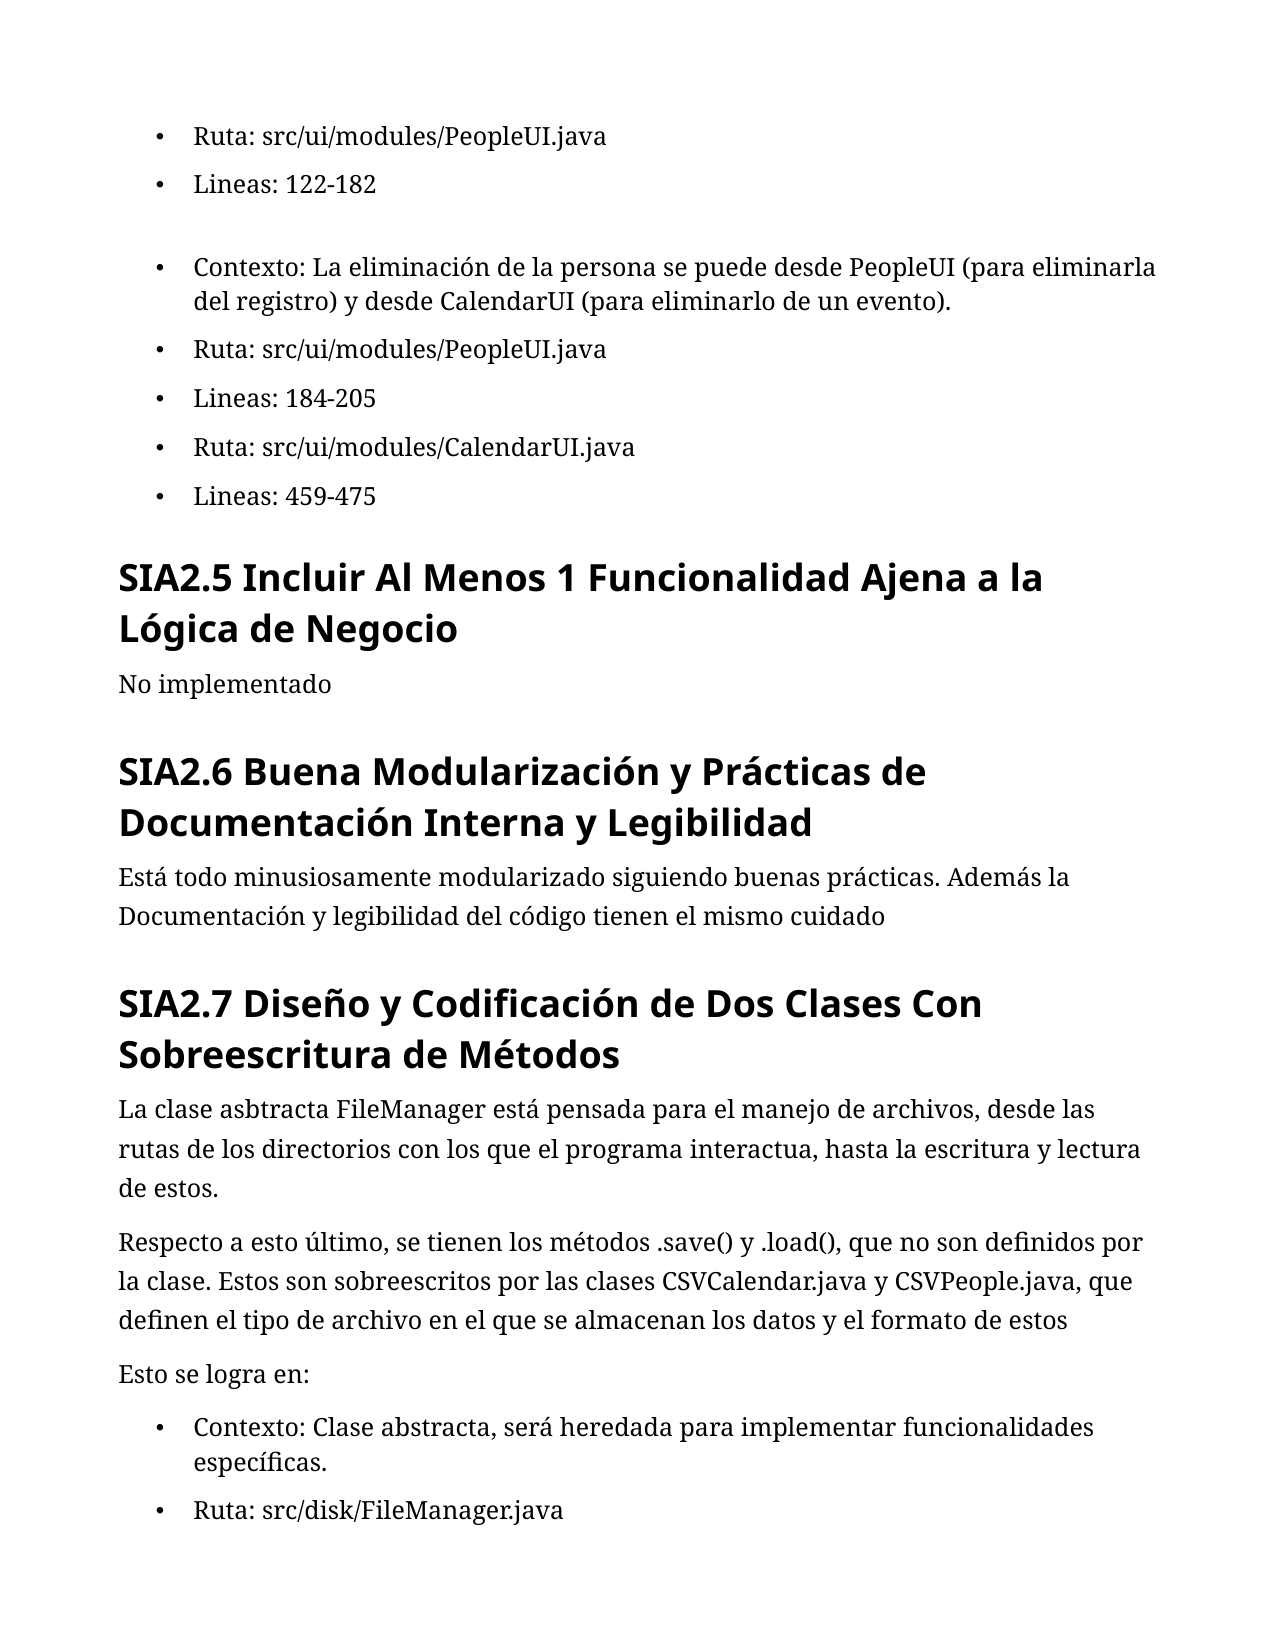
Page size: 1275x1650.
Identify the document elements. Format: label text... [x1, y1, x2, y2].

subtitle SIA2.7 Diseño y Codificación de Dos Clases Con Sobreescritura de Métodos [118, 978, 1157, 1080]
list Ruta: src/disk/FileManager.java [156, 1493, 1157, 1527]
list Contexto: Clase abstracta, será heredada para implementar funcionalidades específicas. [156, 1410, 1157, 1478]
text Esto se logra en: [118, 1356, 1157, 1390]
text Respecto a esto último, se tienen los métodos .save() y .load(), que no son definidos por la clase. Estos son sobreescritos por las clases CSVCalendar.java y CSVPeople.java, que definen el tipo de archivo en el que se almacenan los datos y el formato de estos [118, 1224, 1157, 1337]
list Ruta: src/ui/modules/PeopleUI.java [156, 118, 1157, 152]
subtitle SIA2.6 Buena Modularización y Prácticas de Documentación Interna y Legibilidad [118, 745, 1157, 847]
text No implementado [118, 666, 1157, 700]
list Ruta: src/ui/modules/PeopleUI.java [156, 332, 1157, 366]
list Lineas: 184-205 [156, 381, 1157, 415]
list Lineas: 122-182 [156, 167, 1157, 201]
list Lineas: 459-475 [156, 478, 1157, 512]
list Ruta: src/ui/modules/CalendarUI.java [156, 429, 1157, 463]
list Contexto: La eliminación de la persona se puede desde PeopleUI (para eliminarla del registro) y desde CalendarUI (para eliminarlo de un evento). [156, 249, 1157, 318]
text La clase asbtracta FileManager está pensada para el manejo de archivos, desde las rutas de los directorios con los que el programa interactua, hasta la escritura y lectura de estos. [118, 1092, 1157, 1204]
text Está todo minusiosamente modularizado siguiendo buenas prácticas. Además la Documentación y legibilidad del código tienen el mismo cuidado [118, 860, 1157, 933]
subtitle SIA2.5 Incluir Al Menos 1 Funcionalidad Ajena a la Lógica de Negocio [118, 552, 1157, 654]
